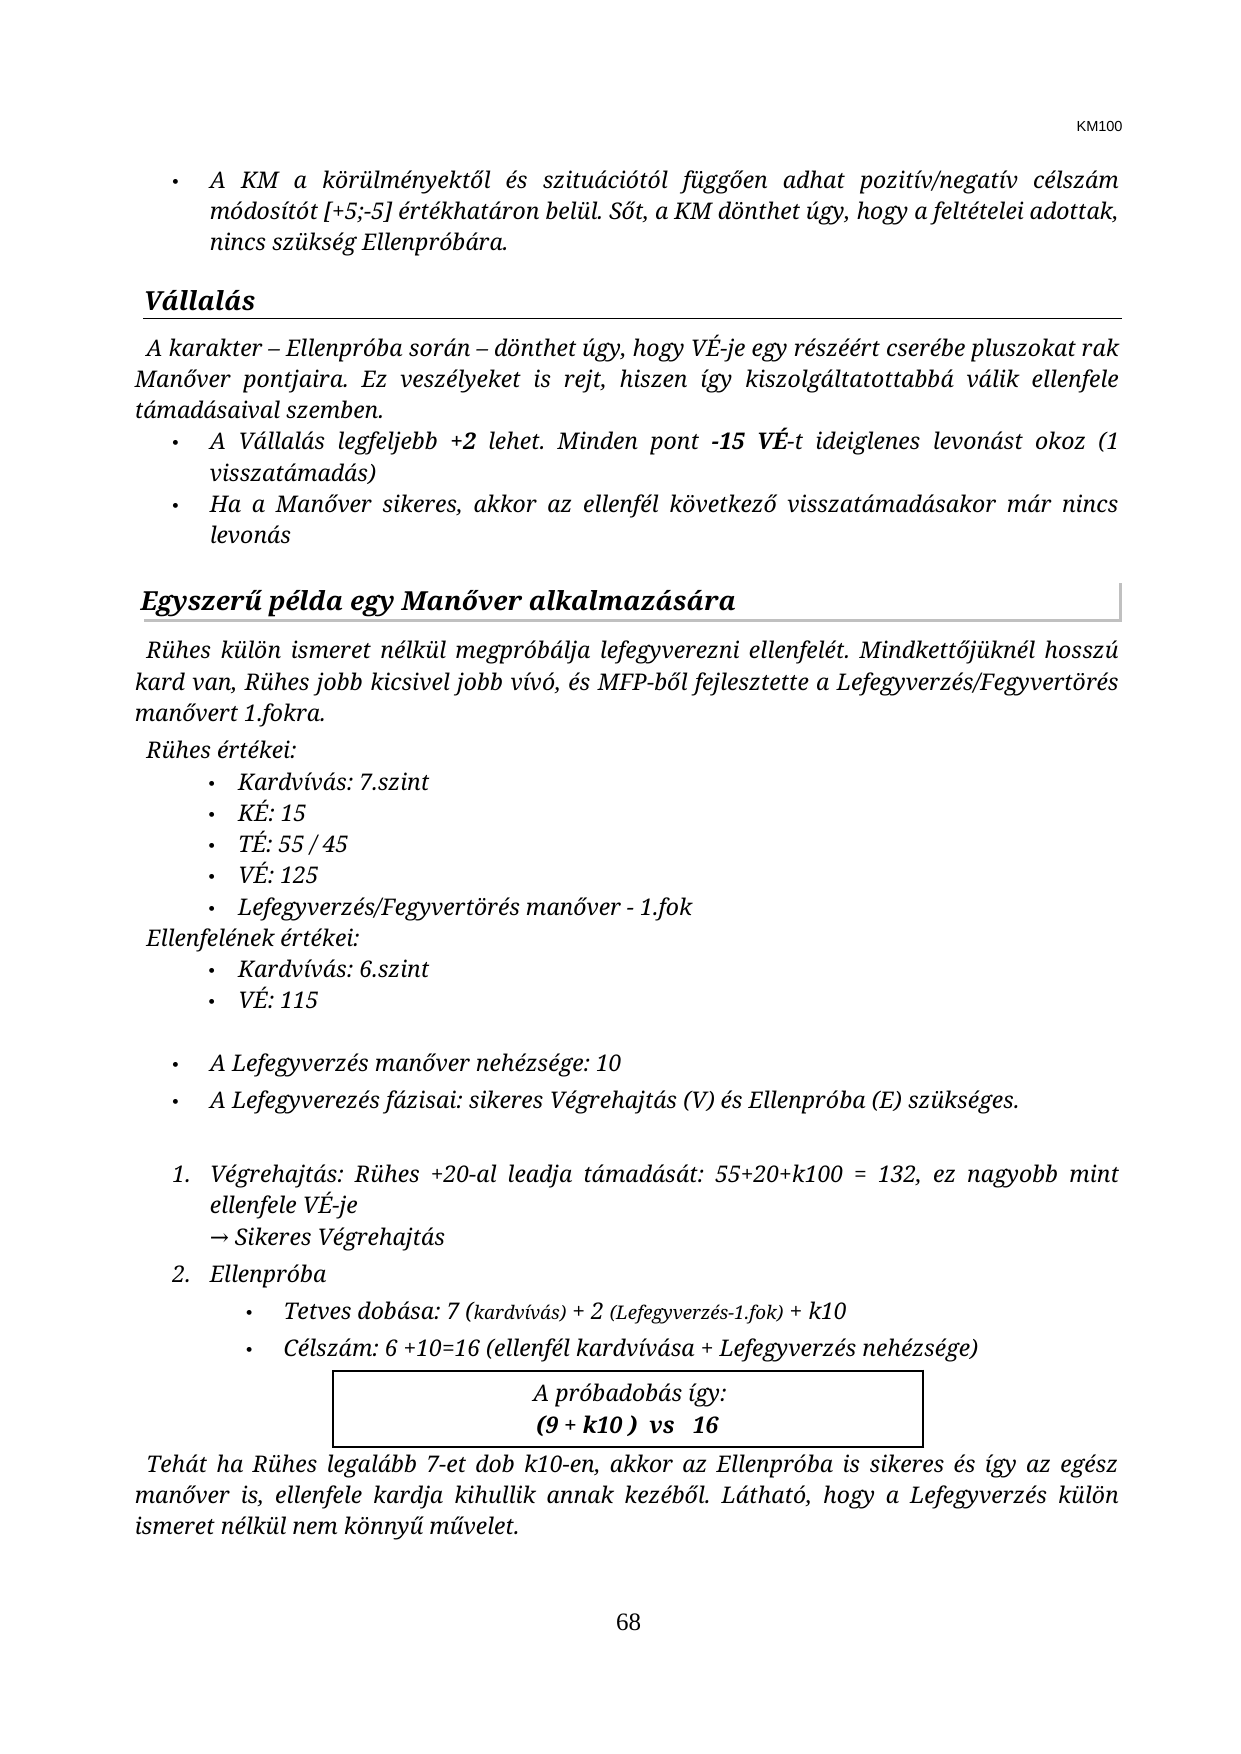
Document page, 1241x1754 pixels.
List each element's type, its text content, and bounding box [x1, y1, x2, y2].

list Ellenpróba [172, 1258, 1122, 1289]
list TÉ: 55 / 45 [208, 828, 1122, 859]
text Rühes külön ismeret nélkül megpróbálja lefegyverezni ellenfelét. Mindkettőjüknél hosszú kard van, Rühes jobb kicsivel jobb vívó, és MFP-ből fejlesztette a Lefegyverzés/Fegyvertörés manővert 1.fokra. [134, 634, 1122, 728]
list Célszám: 6 +10=16 (ellenfél kardvívása + Lefegyverzés nehézsége) [246, 1332, 1122, 1363]
text Ellenfelének értékei: [134, 922, 1122, 953]
text Rühes értékei: [134, 734, 1122, 765]
text Tehát ha Rühes legalább 7-et dob k10-en, akkor az Ellenpróba is sikeres és így az egész manőver is, ellenfele kardja kihullik annak kezéből. Látható, hogy a Lefegyverzés külön ismeret nélkül nem könnyű művelet. [134, 1448, 1122, 1541]
list A KM a körülményektől és szituációtól függően adhat pozitív/negatív célszám módosítót [+5;-5] értékhatáron belül. Sőt, a KM dönthet úgy, hogy a feltételei adottak, nincs szükség Ellenpróbára. [172, 164, 1122, 258]
list A Lefegyverzés manőver nehézsége: 10 [172, 1047, 1122, 1078]
list Tetves dobása: 7 (kardvívás) + 2 (Lefegyverzés-1.fok) + k10 [246, 1295, 1122, 1326]
list Kardvívás: 6.szint [208, 953, 1122, 984]
subtitle Vállalás [143, 282, 1122, 318]
list Kardvívás: 7.szint [208, 765, 1122, 797]
text A karakter – Ellenpróba során – dönthet úgy, hogy VÉ-je egy részéért cserébe pluszokat rak Manőver pontjaira. Ez veszélyeket is rejt, hiszen így kiszolgáltatottabbá válik ellenfele támadásaival szemben. [134, 332, 1122, 425]
list VÉ: 125 [208, 859, 1122, 890]
list VÉ: 115 [208, 984, 1122, 1015]
list A Lefegyverezés fázisai: sikeres Végrehajtás (V) és Ellenpróba (E) szükséges. [172, 1084, 1122, 1115]
list Ha a Manőver sikeres, akkor az ellenfél következő visszatámadásakor már nincs levonás [172, 488, 1122, 550]
subtitle Egyszerű példa egy Manőver alkalmazására [140, 583, 1118, 618]
list KÉ: 15 [208, 797, 1122, 828]
list Lefegyverzés/Fegyvertörés manőver - 1.fok [208, 890, 1122, 922]
list A Vállalás legfeljebb +2 lehet. Minden pont -15 VÉ-t ideiglenes levonást okoz (1 visszatámadás) [172, 425, 1122, 488]
table_header A próbadobás így: (9 + k10 ) vs 16 [334, 1372, 922, 1446]
list Végrehajtás: Rühes +20-al leadja támadását: 55+20+k100 = 132, ez nagyobb mint ellenfele VÉ-je → Sikeres Végrehajtás [172, 1158, 1122, 1252]
